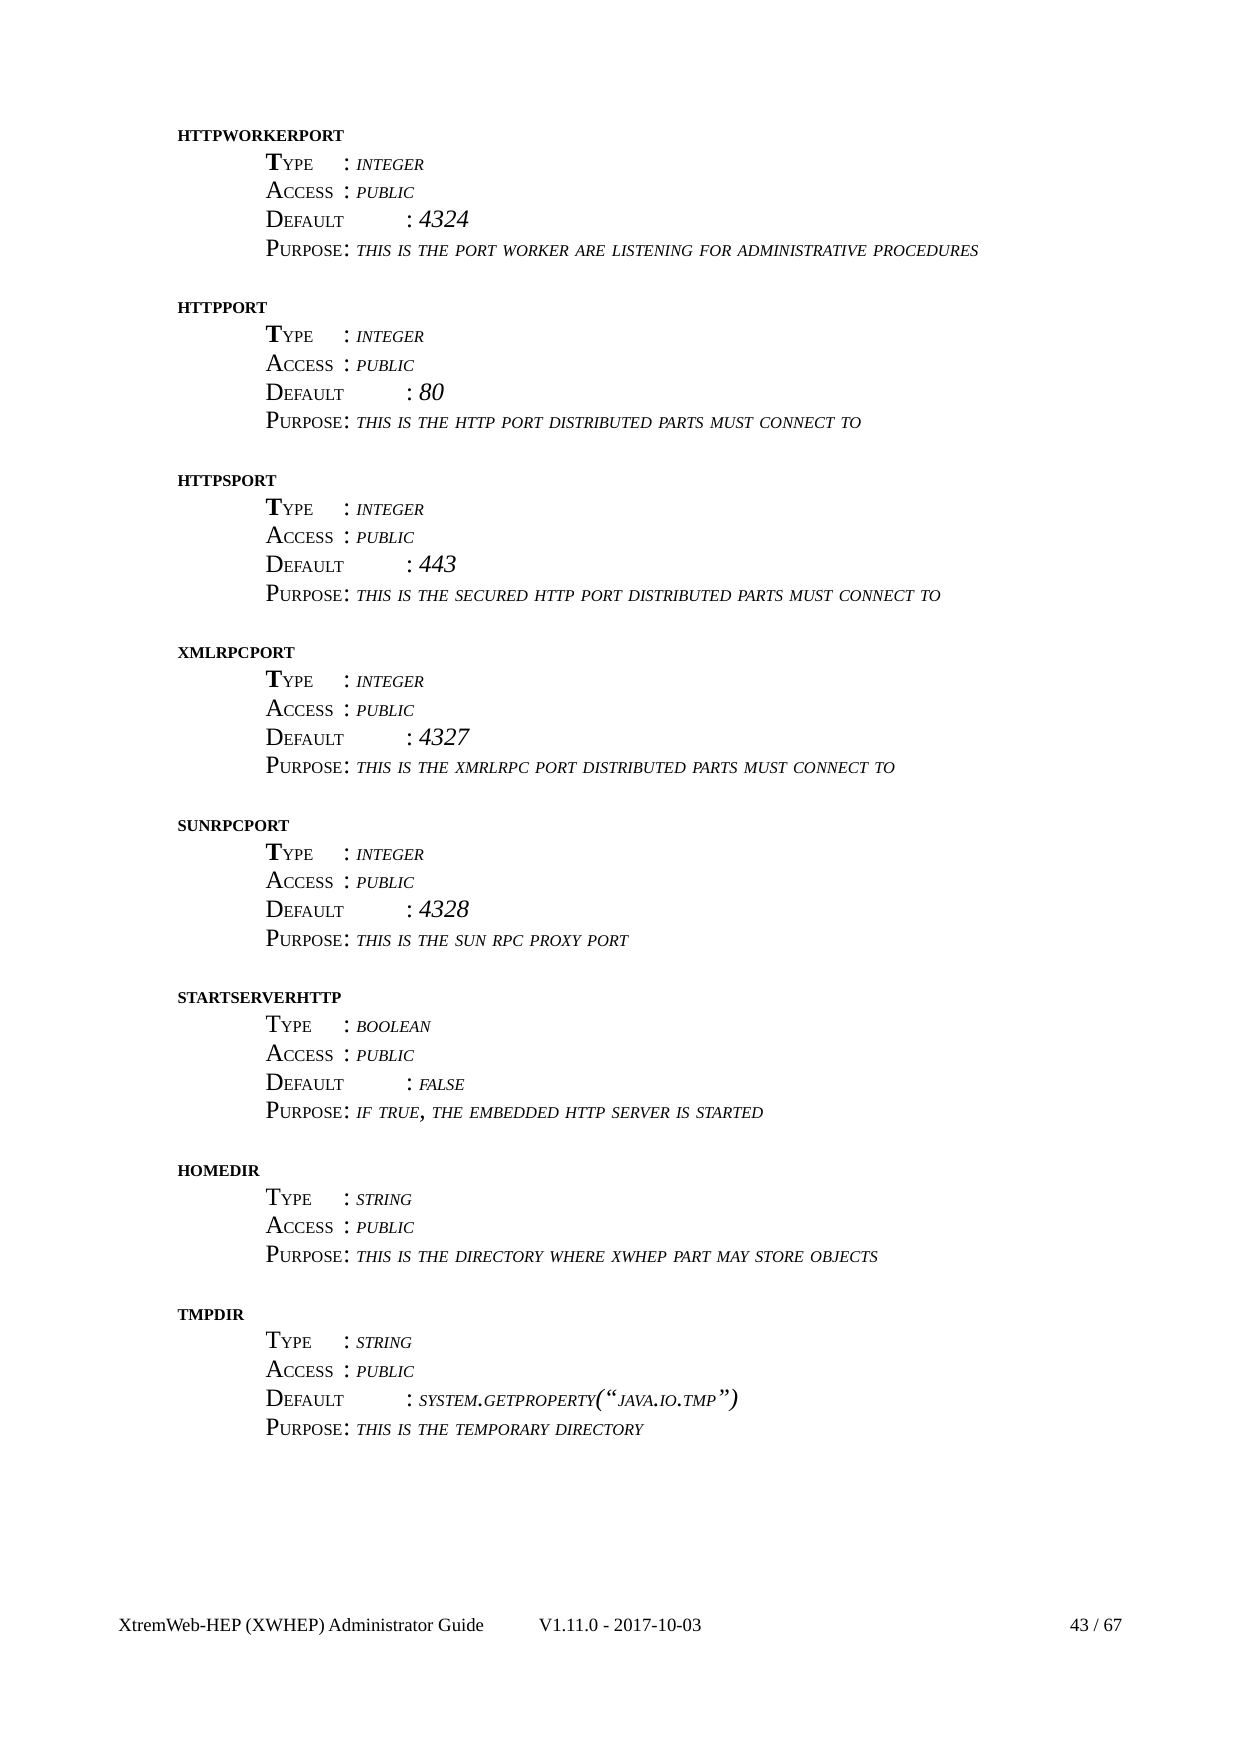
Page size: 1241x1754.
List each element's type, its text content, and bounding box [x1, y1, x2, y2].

text Default : 80 [265, 377, 1122, 406]
text startserverhttp [177, 981, 1122, 1009]
text Access : public [265, 348, 1122, 377]
text Purpose : this is the secured http port distributed parts must connect to [265, 578, 1122, 607]
text Default : false [265, 1067, 1122, 1096]
text Default : system.getproperty(“java.io.tmp”) [265, 1383, 1122, 1412]
text Purpose : this is the port worker are listening for administrative procedures [265, 233, 1122, 262]
text httpport [177, 291, 1122, 319]
text Type : integer [265, 664, 1122, 693]
text Type : integer [265, 147, 1122, 176]
text Access : public [265, 866, 1122, 894]
text Type : string [265, 1182, 1122, 1211]
text Type : integer [265, 319, 1122, 348]
text Access : public [265, 1354, 1122, 1383]
text Purpose : this is the http port distributed parts must connect to [265, 406, 1122, 434]
text homedir [177, 1153, 1122, 1182]
text Access : public [265, 1038, 1122, 1067]
text Access : public [265, 521, 1122, 549]
text Type : integer [265, 492, 1122, 521]
text Purpose : this is the directory where xwhep part may store objects [265, 1239, 1122, 1268]
text tmpdir [177, 1297, 1122, 1326]
text Purpose : this is the sun rpc proxy port [265, 923, 1122, 952]
text Access : public [265, 1211, 1122, 1239]
text Type : boolean [265, 1009, 1122, 1038]
text xmlrpcport [177, 636, 1122, 664]
text Purpose : this is the xmrlrpc port distributed parts must connect to [265, 751, 1122, 779]
text Access : public [265, 176, 1122, 204]
text Type : string [265, 1326, 1122, 1354]
text Default : 4327 [265, 722, 1122, 751]
text Default : 4328 [265, 894, 1122, 923]
text Purpose : this is the temporary directory [265, 1412, 1122, 1441]
text httpworkerport [177, 118, 1122, 147]
text Access : public [265, 693, 1122, 722]
text Default : 4324 [265, 204, 1122, 233]
text Default : 443 [265, 549, 1122, 578]
text Purpose : if true, the embedded http server is started [265, 1096, 1122, 1124]
text Type : integer [265, 837, 1122, 866]
text sunrpcport [177, 808, 1122, 837]
text httpsport [177, 463, 1122, 492]
